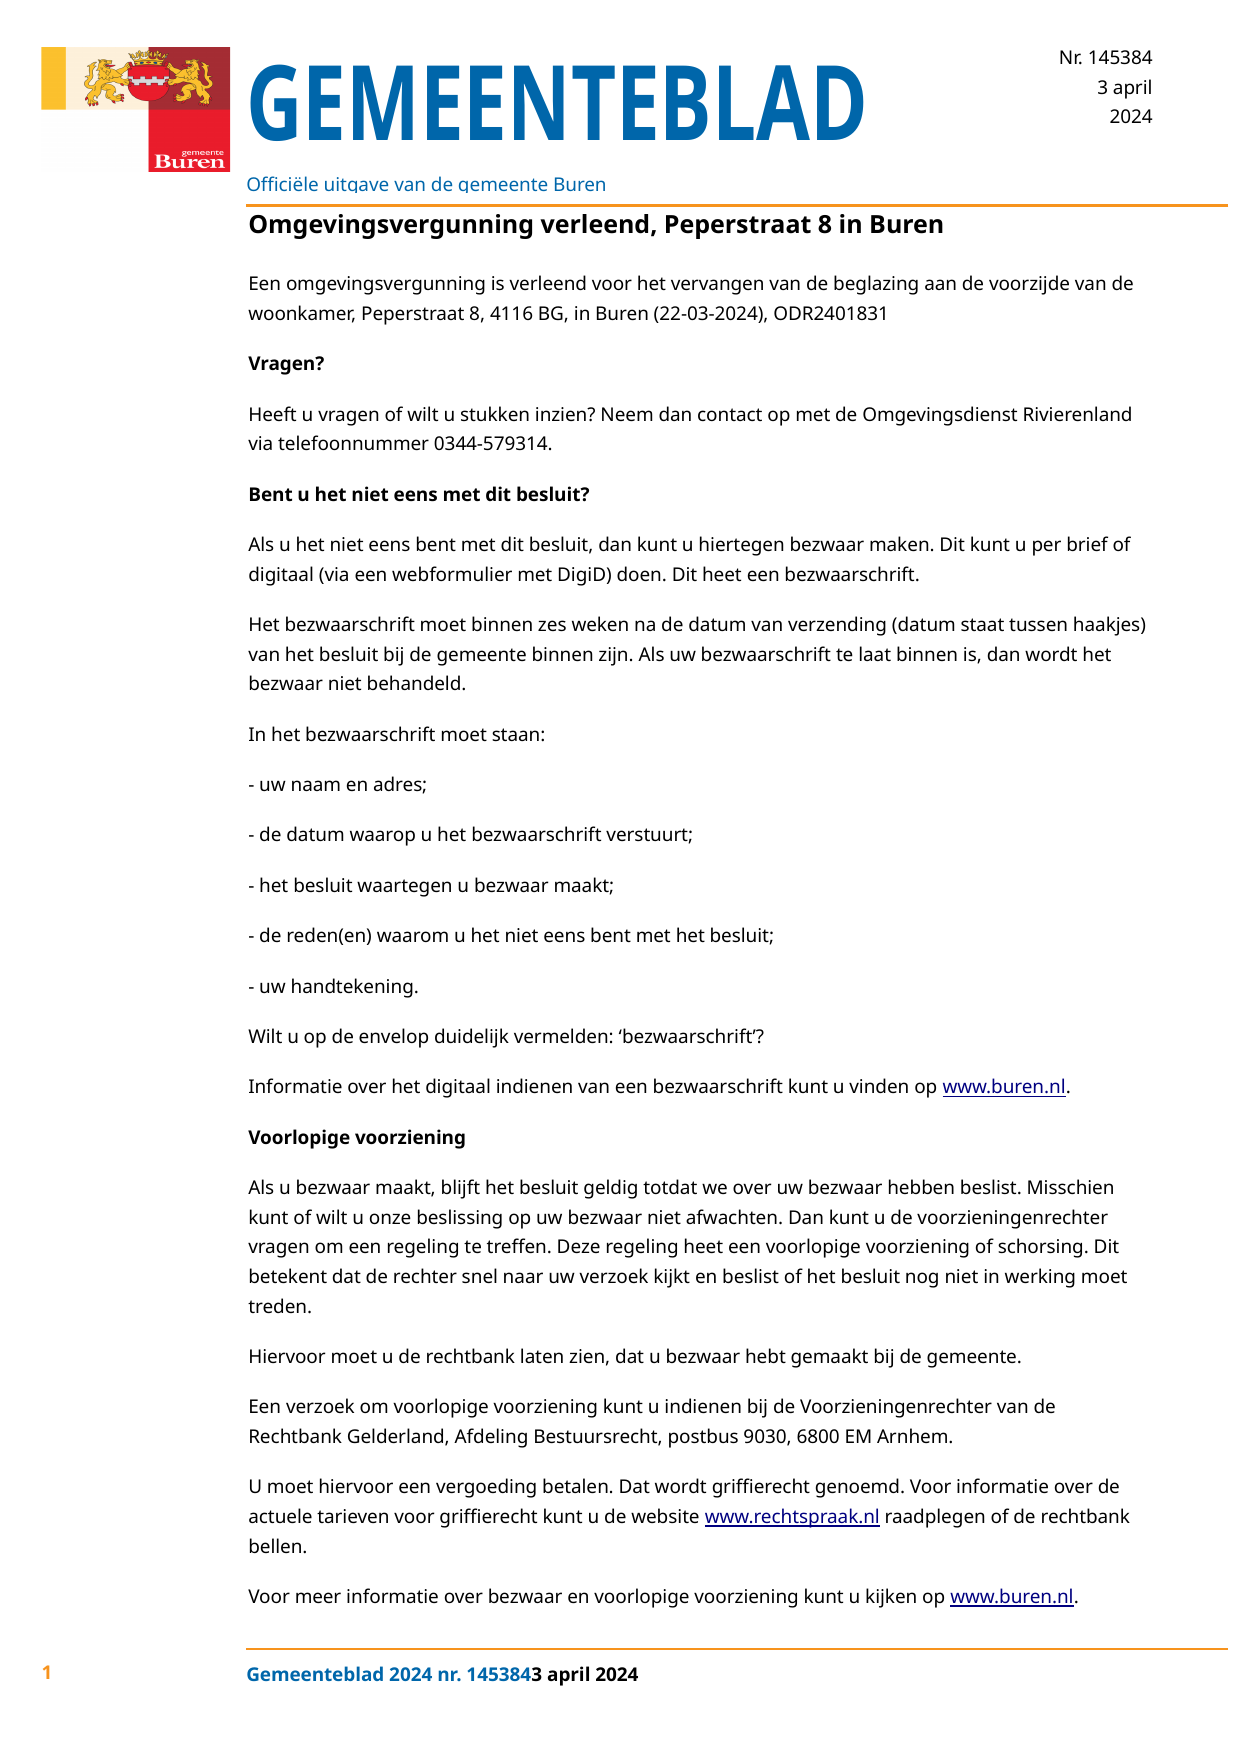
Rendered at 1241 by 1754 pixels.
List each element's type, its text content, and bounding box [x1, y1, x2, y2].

text Als u bezwaar maakt, blijft het besluit geldig totdat we over uw bezwaar hebben beslist. Misschien kunt of wilt u onze beslissing op uw bezwaar niet afwachten. Dan kunt u de voorzieningenrechter vragen om een regeling te treffen. Deze regeling heet een voorlopige voorziening of schorsing. Dit betekent dat de rechter snel naar uw verzoek kijkt en beslist of het besluit nog niet in werking moet treden. [248, 1174, 1152, 1318]
text Heeft u vragen of wilt u stukken inzien? Neem dan contact op met de Omgevingsdienst Rivierenland via telefoonnummer 0344-579314. [248, 401, 1152, 456]
text - de datum waarop u het bezwaarschrift verstuurt; [248, 822, 1152, 847]
text Een omgevingsvergunning is verleend voor het vervangen van de beglazing aan de voorzijde van de woonkamer, Peperstraat 8, 4116 BG, in Buren (22-03-2024), ODR2401831 [248, 270, 1152, 326]
text - de reden(en) waarom u het niet eens bent met het besluit; [248, 922, 1152, 948]
text Omgevingsvergunning verleend, Peperstraat 8 in Buren [248, 207, 1152, 241]
text Een verzoek om voorlopige voorziening kunt u indienen bij de Voorzieningenrechter van de Rechtbank Gelderland, Afdeling Bestuursrecht, postbus 9030, 6800 EM Arnhem. [248, 1394, 1152, 1449]
picture [41, 47, 231, 172]
text - uw handtekening. [248, 973, 1152, 998]
text Bent u het niet eens met dit besluit? [248, 481, 1152, 506]
text Hiervoor moet u de rechtbank laten zien, dat u bezwaar hebt gemaakt bij de gemeente. [248, 1343, 1152, 1369]
text - uw naam en adres; [248, 771, 1152, 797]
text Vragen? [248, 350, 1152, 376]
text U moet hiervoor een vergoeding betalen. Dat wordt griffierecht genoemd. Voor informatie over de actuele tarieven voor griffierecht kunt u de website www.rechtspraak.nl raadplegen of de rechtbank bellen. [248, 1474, 1152, 1558]
text Als u het niet eens bent met dit besluit, dan kunt u hiertegen bezwaar maken. Dit kunt u per brief of digitaal (via een webformulier met DigiD) doen. Dit heet een bezwaarschrift. [248, 531, 1152, 586]
text Wilt u op de envelop duidelijk vermelden: ‘bezwaarschrift’? [248, 1023, 1152, 1049]
text Voorlopige voorziening [248, 1124, 1152, 1150]
text - het besluit waartegen u bezwaar maakt; [248, 872, 1152, 898]
text Voor meer informatie over bezwaar en voorlopige voorziening kunt u kijken op www.buren.nl. [248, 1583, 1152, 1609]
text In het bezwaarschrift moet staan: [248, 721, 1152, 746]
text Informatie over het digitaal indienen van een bezwaarschrift kunt u vinden op www.buren.nl. [248, 1074, 1152, 1099]
text Het bezwaarschrift moet binnen zes weken na de datum van verzending (datum staat tussen haakjes) van het besluit bij de gemeente binnen zijn. Als uw bezwaarschrift te laat binnen is, dan wordt het bezwaar niet behandeld. [248, 611, 1152, 696]
